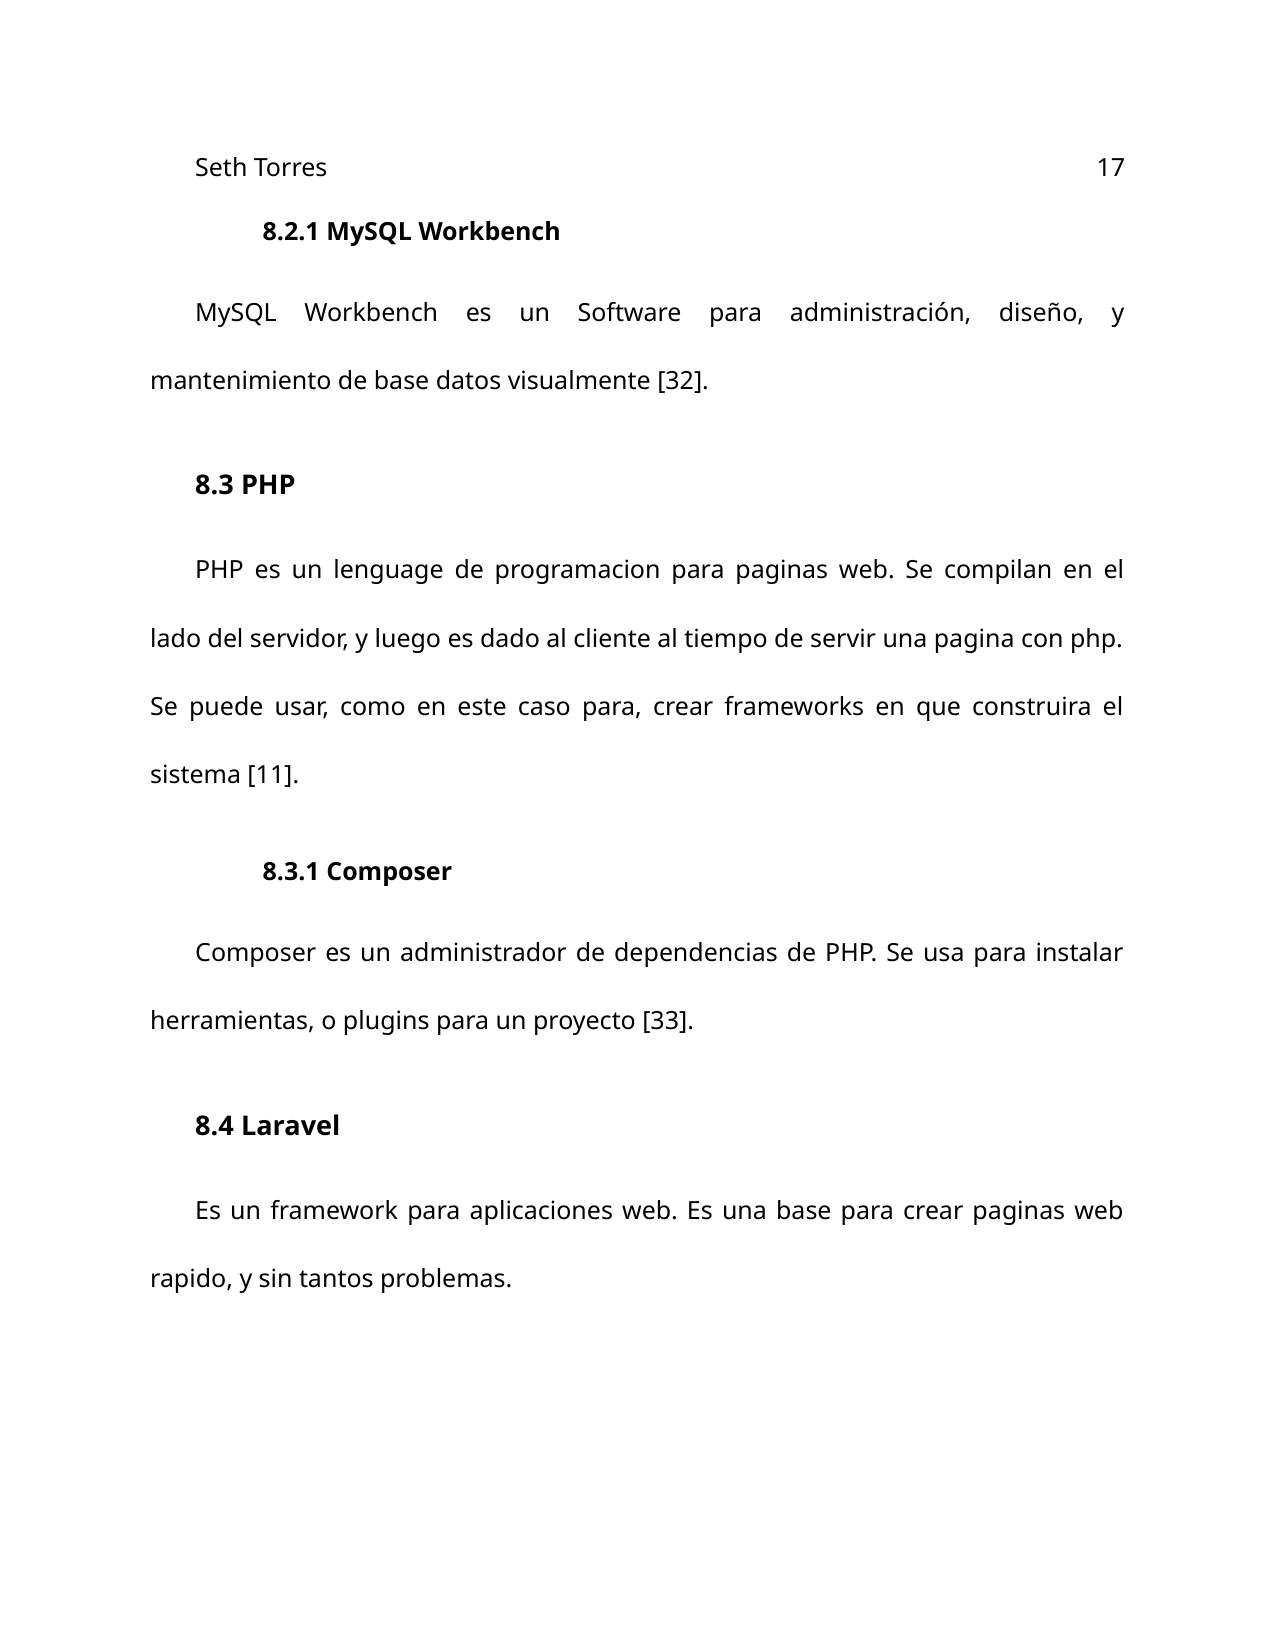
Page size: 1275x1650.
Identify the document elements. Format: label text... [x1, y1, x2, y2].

subtitle MySQL Workbench [262, 213, 1125, 248]
subtitle Laravel [150, 1106, 1125, 1143]
text Es un framework para aplicaciones web. Es una base para crear paginas web rapido, y sin tantos problemas. [150, 1192, 1125, 1294]
subtitle Composer [262, 854, 1125, 888]
subtitle PHP [150, 466, 1125, 503]
text MySQL Workbench es un Software para administración, diseño, y mantenimiento de base datos visualmente [32]. [150, 294, 1125, 396]
text PHP es un lenguage de programacion para paginas web. Se compilan en el lado del servidor, y luego es dado al cliente al tiempo de servir una pagina con php. Se puede usar, como en este caso para, crear frameworks en que construira el sistema [11]. [150, 552, 1125, 791]
text Composer es un administrador de dependencias de PHP. Se usa para instalar herramientas, o plugins para un proyecto [33]. [150, 934, 1125, 1037]
